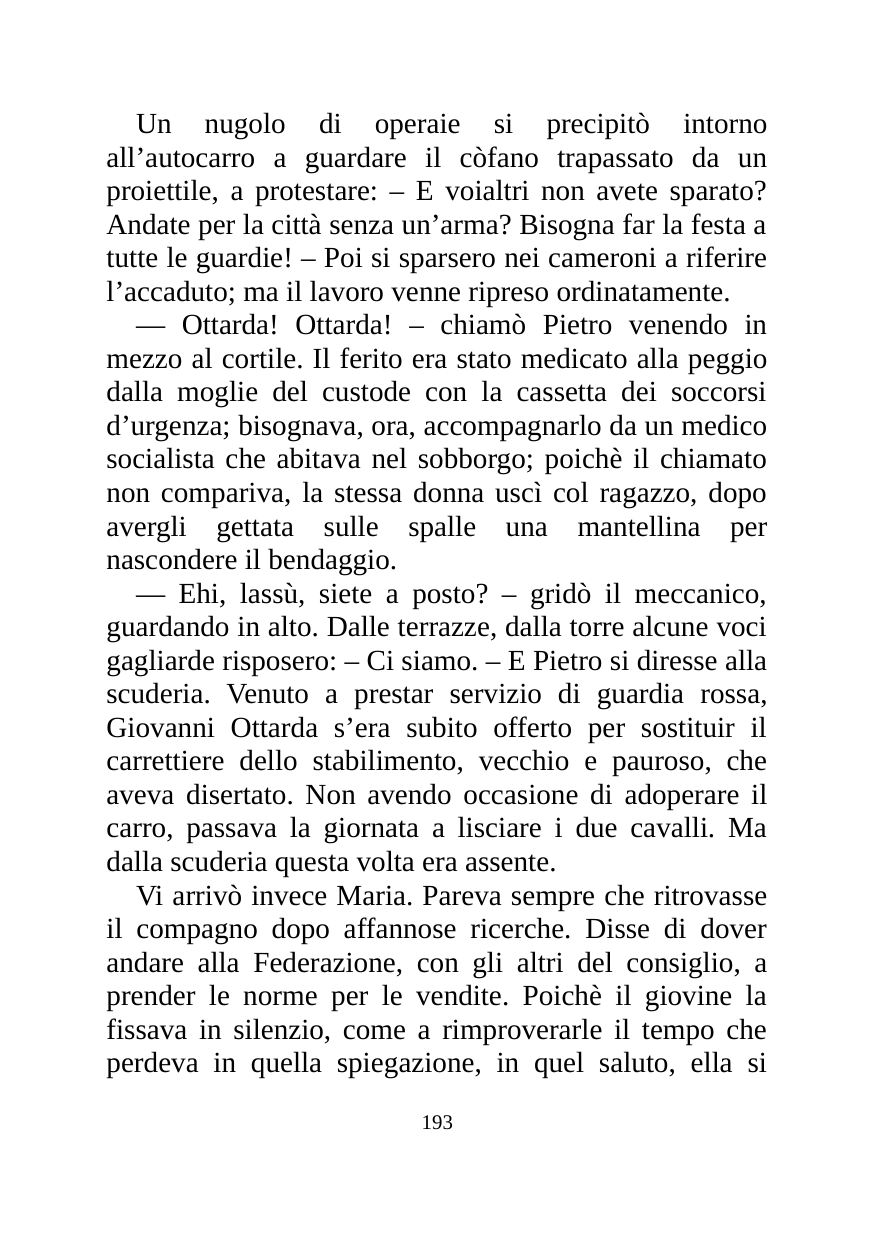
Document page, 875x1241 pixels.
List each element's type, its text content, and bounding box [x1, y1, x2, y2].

text Vi arrivò invece Maria. Pareva sempre che ritrovasse il compagno dopo affannose ricerche. Disse di dover andare alla Federazione, con gli altri del consiglio, a prender le norme per le vendite. Poichè il giovine la fissava in silenzio, come a rimproverarle il tempo che perdeva in quella spiegazione, in quel saluto, ella si [106, 878, 768, 1079]
text — Ehi, lassù, siete a posto? – gridò il meccanico, guardando in alto. Dalle terrazze, dalla torre alcune voci gagliarde risposero: – Ci siamo. – E Pietro si diresse alla scuderia. Venuto a prestar servizio di guardia rossa, Giovanni Ottarda s’era subito offerto per sostituir il carrettiere dello stabilimento, vecchio e pauroso, che aveva disertato. Non avendo occasione di adoperare il carro, passava la giornata a lisciare i due cavalli. Ma dalla scuderia questa volta era assente. [106, 576, 768, 878]
text — Ottarda! Ottarda! – chiamò Pietro venendo in mezzo al cortile. Il ferito era stato medicato alla peggio dalla moglie del custode con la cassetta dei soccorsi d’urgenza; bisognava, ora, accompagnarlo da un medico socialista che abitava nel sobborgo; poichè il chiamato non compariva, la stessa donna uscì col ragazzo, dopo avergli gettata sulle spalle una mantellina per nascondere il bendaggio. [106, 307, 768, 576]
text Un nugolo di operaie si precipitò intorno all’autocarro a guardare il còfano trapassato da un proiettile, a protestare: – E voialtri non avete sparato? Andate per la città senza un’arma? Bisogna far la festa a tutte le guardie! – Poi si sparsero nei cameroni a riferire l’accaduto; ma il lavoro venne ripreso ordinatamente. [106, 106, 768, 307]
